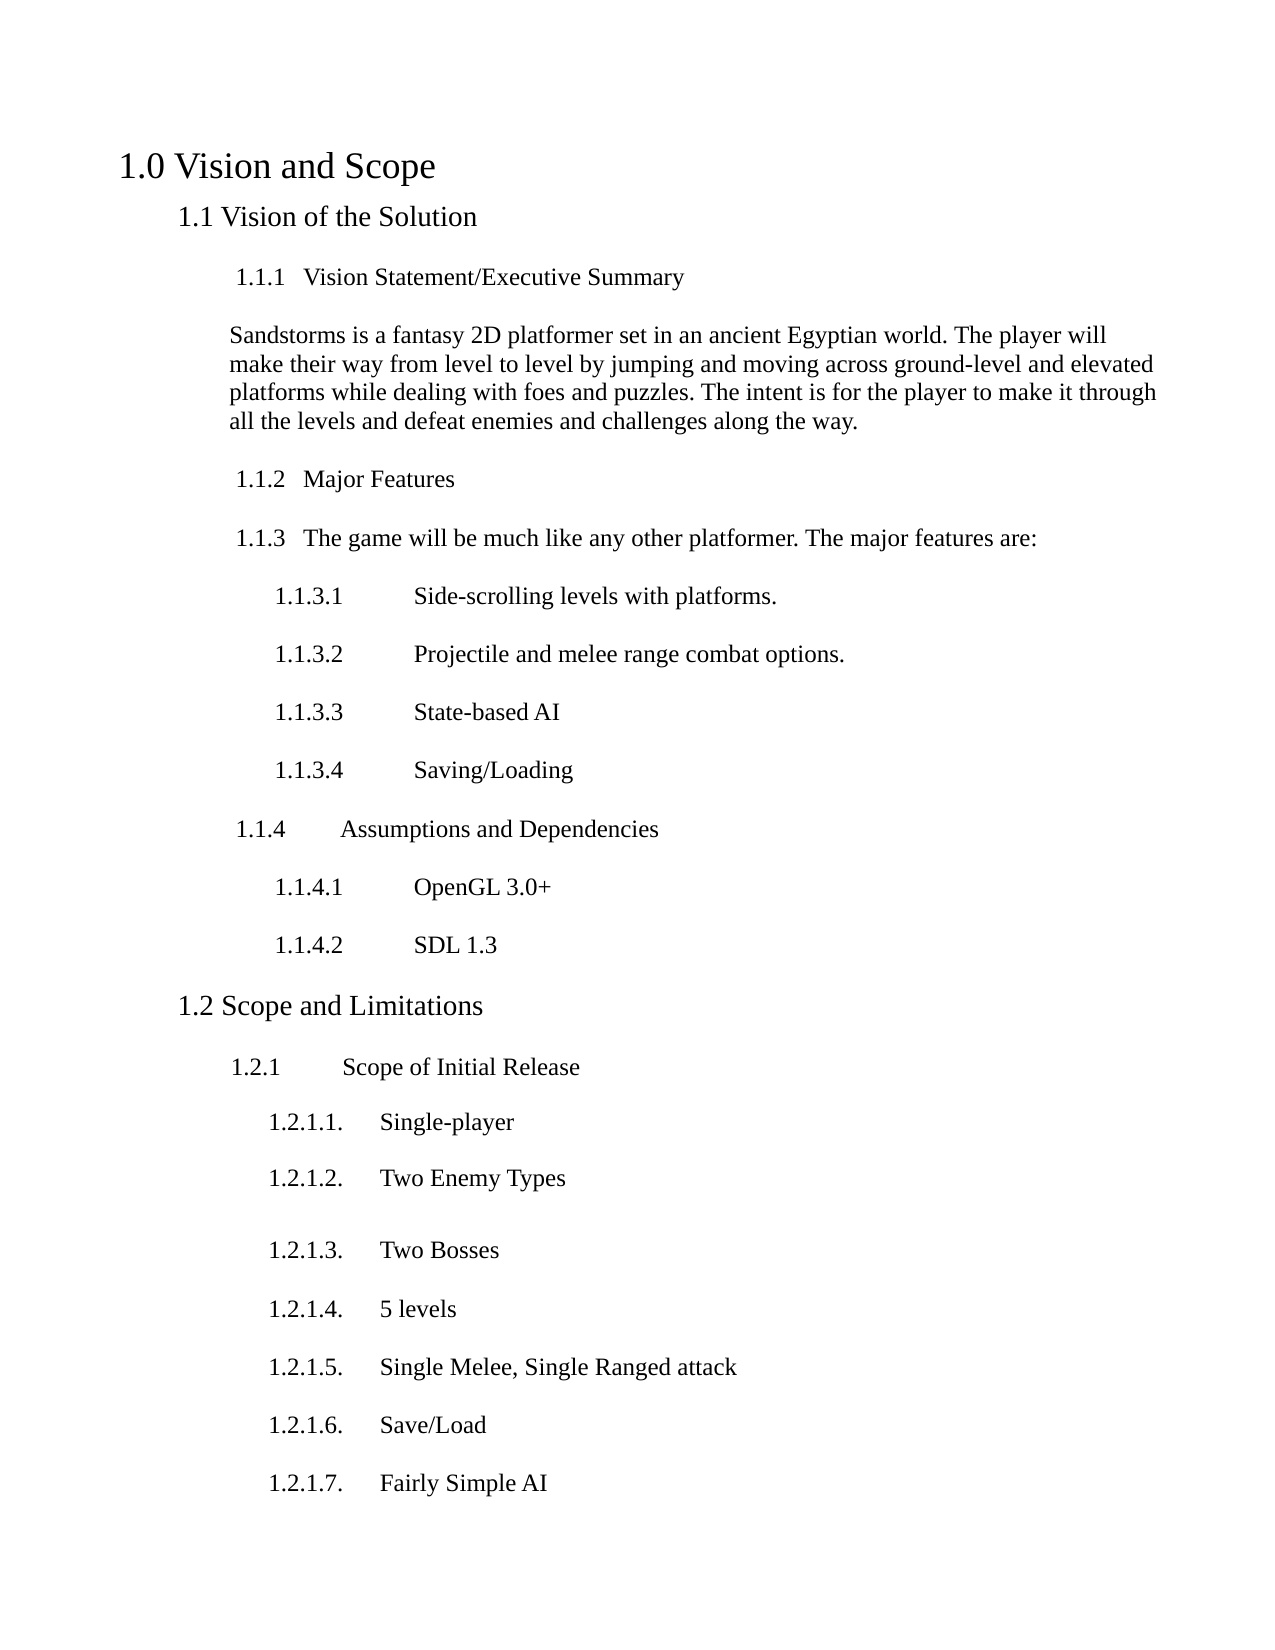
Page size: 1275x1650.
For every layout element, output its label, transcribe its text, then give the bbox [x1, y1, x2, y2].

subtitle 1.2 Scope and Limitations [177, 988, 1098, 1022]
list Single-player [268, 1107, 1157, 1136]
list Vision Statement/Executive Summary [229, 262, 1157, 291]
list Fairly Simple AI [268, 1468, 1157, 1497]
list OpenGL 3.0+ [118, 872, 1157, 901]
list Two Bosses [268, 1235, 1157, 1264]
list Scope of Initial Release [231, 1052, 1157, 1080]
list The game will be much like any other platformer. The major features are: [229, 523, 1157, 551]
list Two Enemy Types [268, 1163, 1157, 1192]
list Single Melee, Single Ranged attack [268, 1352, 1157, 1381]
list Projectile and melee range combat options. [118, 639, 1157, 668]
list 5 levels [268, 1294, 1157, 1322]
list Sandstorms is a fantasy 2D platformer set in an ancient Egyptian world. The player will make their way from level to level by jumping and moving across ground-level and elevated platforms while dealing with foes and puzzles. The intent is for the player to make it through all the levels and defeat enemies and challenges along the way. [229, 320, 1157, 435]
list Saving/Loading [118, 756, 1157, 784]
list Major Features [229, 464, 1157, 493]
list Save/Load [268, 1410, 1157, 1439]
list SDL 1.3 [118, 930, 1157, 959]
list State-based AI [118, 697, 1157, 726]
subtitle 1.1 Vision of the Solution [177, 199, 1098, 232]
list Assumptions and Dependencies [118, 814, 1157, 843]
list Side-scrolling levels with platforms. [118, 581, 1157, 610]
subtitle 1.0 Vision and Scope [118, 143, 1157, 186]
